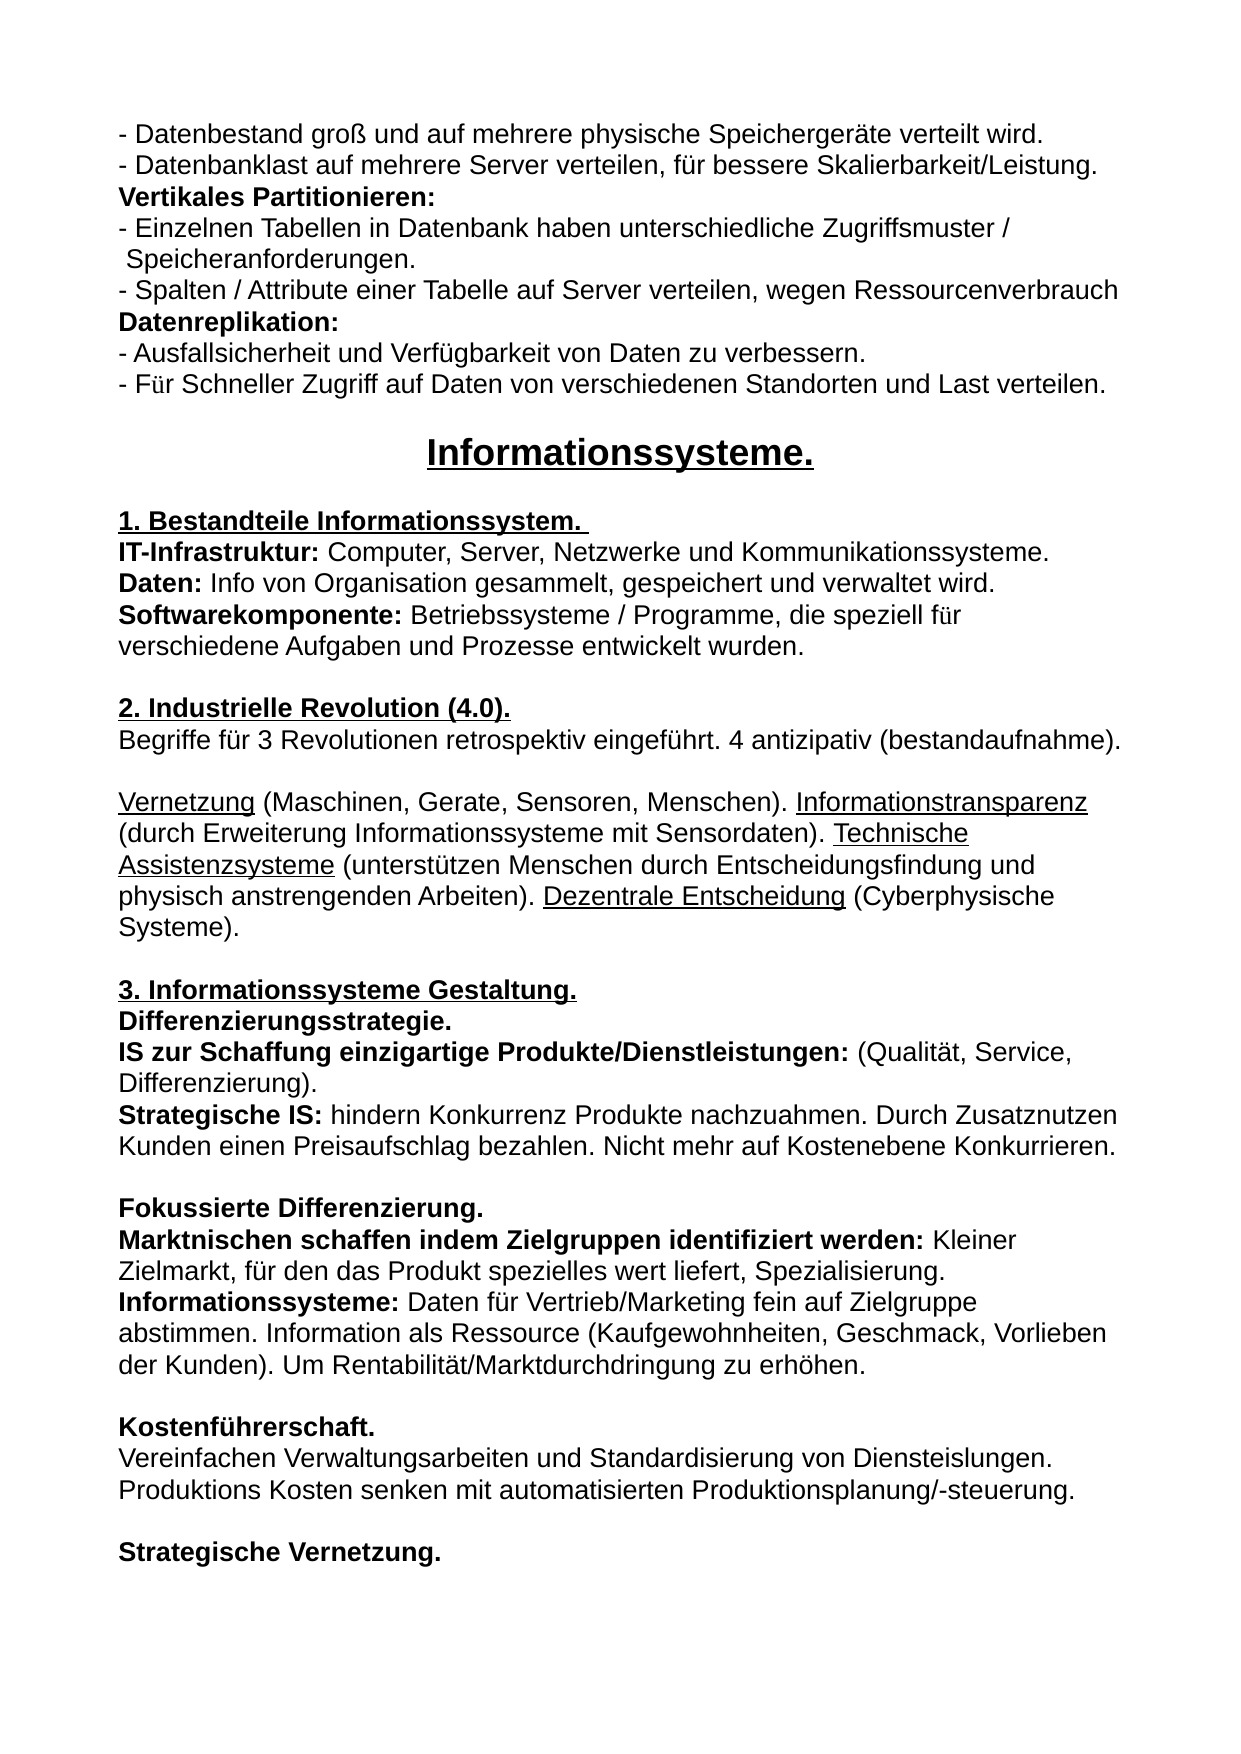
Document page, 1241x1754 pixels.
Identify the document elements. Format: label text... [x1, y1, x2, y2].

text Informationssysteme: Daten für Vertrieb/Marketing fein auf Zielgruppe abstimmen. Information als Ressource (Kaufgewohnheiten, Geschmack, Vorlieben der Kunden). Um Rentabilität/Marktdurchdringung zu erhöhen. [118, 1286, 1122, 1380]
text 2. Industrielle Revolution (4.0). [118, 692, 1122, 724]
text - Datenbanklast auf mehrere Server verteilen, für bessere Skalierbarkeit/Leistung. [118, 149, 1122, 181]
text IT-Infrastruktur: Computer, Server, Netzwerke und Kommunikationssysteme. Daten: Info von Organisation gesammelt, gespeichert und verwaltet wird. Softwarekomponente: Betriebssysteme / Programme, die speziell für verschiedene Aufgaben und Prozesse entwickelt wurden. [118, 536, 1122, 661]
text - Einzelnen Tabellen in Datenbank haben unterschiedliche Zugriffsmuster / [118, 212, 1122, 243]
text Speicheranforderungen. [118, 243, 1122, 274]
text Strategische Vernetzung. [118, 1536, 1122, 1567]
text 1. Bestandteile Informationssystem. [118, 505, 1122, 536]
text Vereinfachen Verwaltungsarbeiten und Standardisierung von Diensteislungen. Produktions Kosten senken mit automatisierten Produktionsplanung/-steuerung. [118, 1442, 1122, 1505]
text - Für Schneller Zugriff auf Daten von verschiedenen Standorten und Last verteilen. [118, 368, 1122, 399]
text IS zur Schaffung einzigartige Produkte/Dienstleistungen: (Qualität, Service, Differenzierung). [118, 1036, 1122, 1099]
text Fokussierte Differenzierung. [118, 1192, 1122, 1224]
text Vertikales Partitionieren: [118, 181, 1122, 212]
text - Spalten / Attribute einer Tabelle auf Server verteilen, wegen Ressourcenverbrauch [118, 274, 1122, 306]
text Differenzierungsstrategie. [118, 1005, 1122, 1036]
text - Ausfallsicherheit und Verfügbarkeit von Daten zu verbessern. [118, 337, 1122, 368]
text Vernetzung (Maschinen, Gerate, Sensoren, Menschen). Informationstransparenz (durch Erweiterung Informationssysteme mit Sensordaten). Technische Assistenzsysteme (unterstützen Menschen durch Entscheidungsfindung und physisch anstrengenden Arbeiten). Dezentrale Entscheidung (Cyberphysische Systeme). [118, 786, 1122, 942]
text Strategische IS: hindern Konkurrenz Produkte nachzuahmen. Durch Zusatznutzen Kunden einen Preisaufschlag bezahlen. Nicht mehr auf Kostenebene Konkurrieren. [118, 1099, 1122, 1161]
text Begriffe für 3 Revolutionen retrospektiv eingeführt. 4 antizipativ (bestandaufnahme). [118, 724, 1122, 755]
text Kostenführerschaft. [118, 1411, 1122, 1442]
text Informationssysteme. [118, 431, 1122, 474]
text - Datenbestand groß und auf mehrere physische Speichergeräte verteilt wird. [118, 118, 1122, 149]
text Datenreplikation: [118, 306, 1122, 337]
text 3. Informationssysteme Gestaltung. [118, 974, 1122, 1005]
text Marktnischen schaffen indem Zielgruppen identifiziert werden: Kleiner Zielmarkt, für den das Produkt spezielles wert liefert, Spezialisierung. [118, 1224, 1122, 1286]
